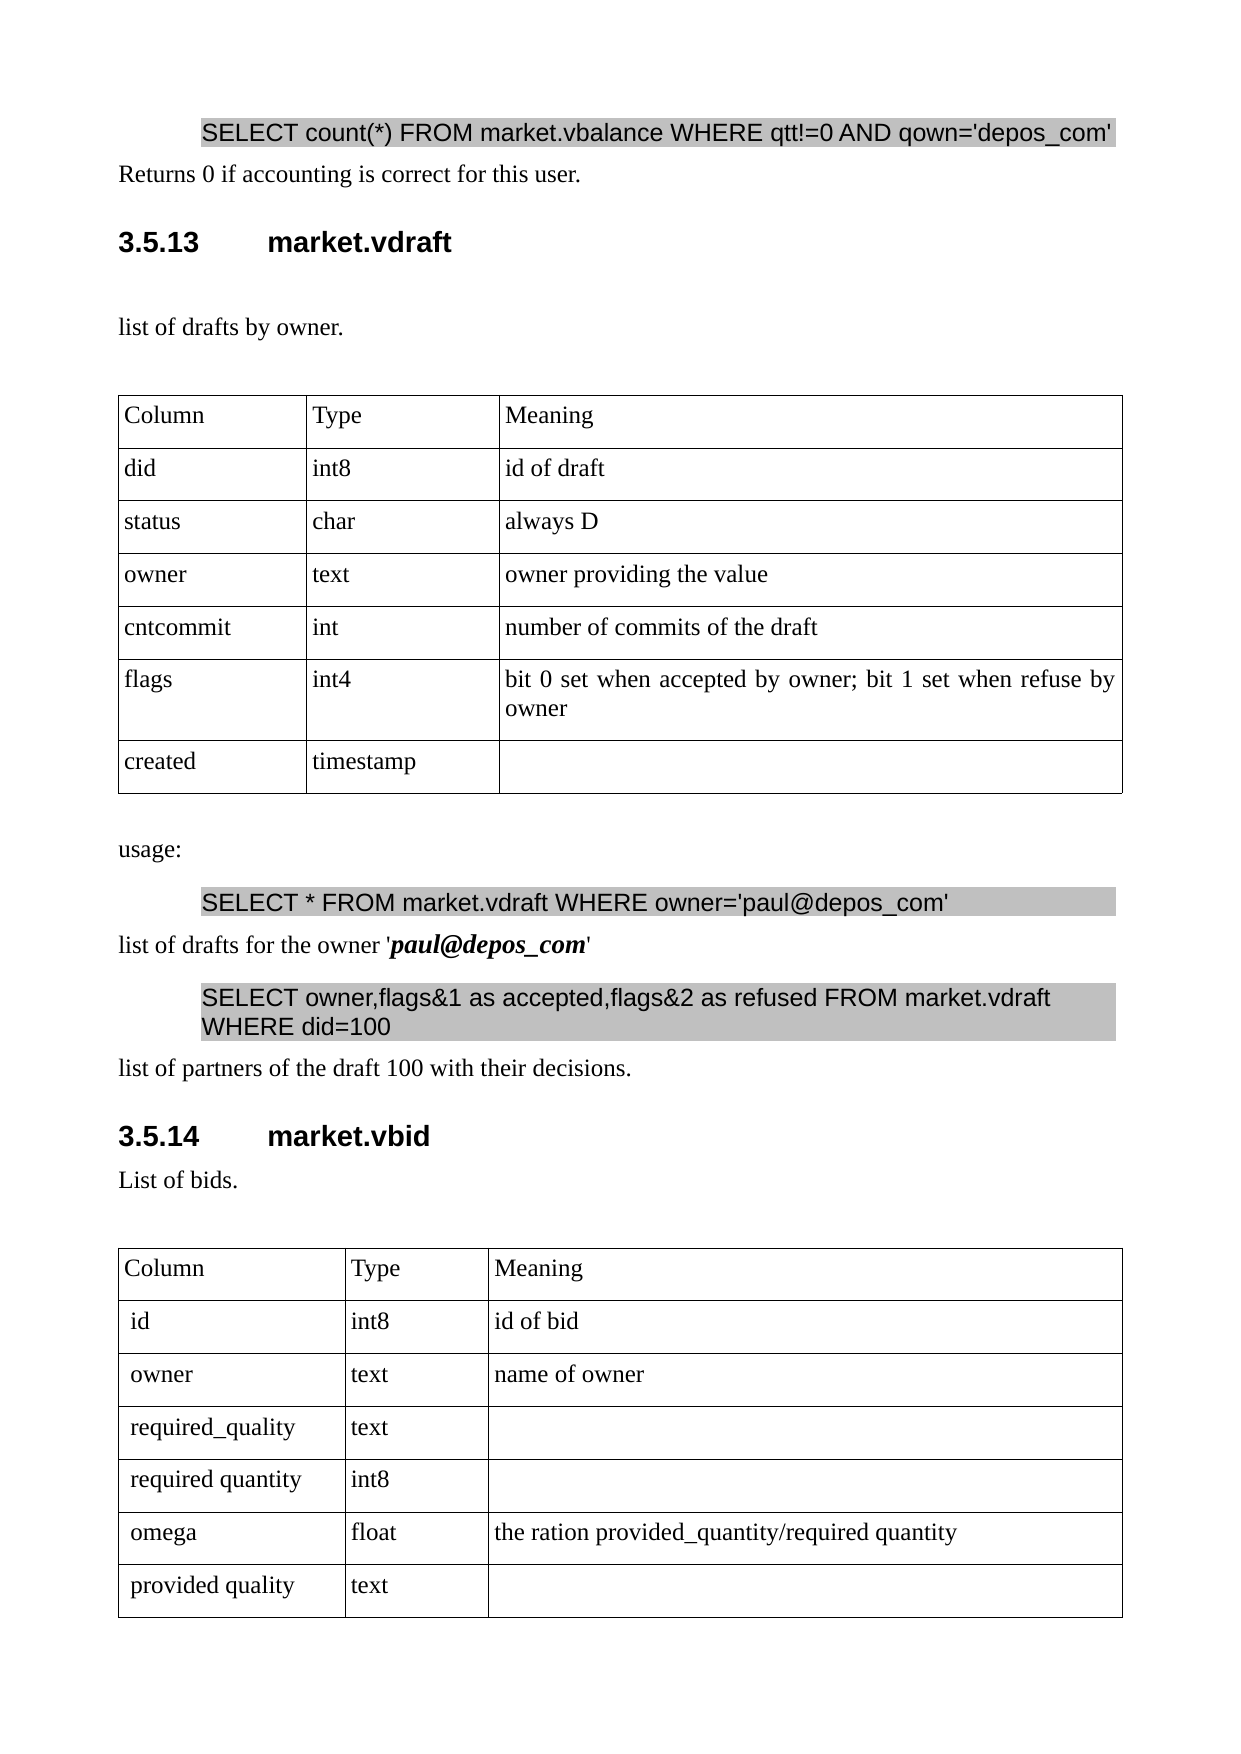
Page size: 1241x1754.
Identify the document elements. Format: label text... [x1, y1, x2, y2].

table_cell int8 [346, 1460, 488, 1512]
table_cell timestamp [307, 741, 499, 793]
text usage: [118, 834, 1122, 863]
table_cell [489, 1460, 1122, 1512]
table_cell [500, 741, 1122, 793]
table_cell owner providing the value [500, 554, 1122, 606]
text list of drafts for the owner 'paul@depos_com' [118, 928, 1122, 959]
table_cell required_quality [119, 1407, 345, 1459]
text list of partners of the draft 100 with their decisions. [118, 1053, 1122, 1081]
table_cell the ration provided_quantity/required quantity [489, 1513, 1122, 1564]
table_cell int4 [307, 660, 499, 740]
table_cell status [119, 501, 306, 553]
text SELECT count(*) FROM market.vbalance WHERE qtt!=0 AND qown='depos_com' [201, 118, 1116, 147]
table_cell int [307, 607, 499, 659]
table_cell always D [500, 501, 1122, 553]
table_header Column [119, 1249, 345, 1300]
table_cell name of owner [489, 1354, 1122, 1406]
table_cell bit 0 set when accepted by owner; bit 1 set when refuse by owner [500, 660, 1122, 740]
table_cell text [346, 1407, 488, 1459]
table_cell required quantity [119, 1460, 345, 1512]
table_cell id of draft [500, 449, 1122, 500]
table_cell text [346, 1565, 488, 1617]
table_header Type [307, 396, 499, 447]
table_cell text [346, 1354, 488, 1406]
table_header Type [346, 1249, 488, 1300]
table_cell [489, 1565, 1122, 1617]
table_cell int8 [307, 449, 499, 500]
table_cell number of commits of the draft [500, 607, 1122, 659]
table_cell [489, 1407, 1122, 1459]
table_cell did [119, 449, 306, 500]
subtitle market.vbid [118, 1119, 1122, 1152]
table_cell owner [119, 1354, 345, 1406]
table_cell text [307, 554, 499, 606]
table_header Meaning [500, 396, 1122, 447]
table_cell flags [119, 660, 306, 740]
text SELECT * FROM market.vdraft WHERE owner='paul@depos_com' [201, 887, 1116, 916]
table_cell cntcommit [119, 607, 306, 659]
table_cell int8 [346, 1301, 488, 1353]
text SELECT owner,flags&1 as accepted,flags&2 as refused FROM market.vdraft WHERE did=100 [201, 983, 1116, 1041]
text list of drafts by owner. [118, 312, 1122, 341]
table_cell created [119, 741, 306, 793]
table_header Column [119, 396, 306, 447]
subtitle market.vdraft [118, 225, 1122, 258]
table_cell char [307, 501, 499, 553]
table_cell owner [119, 554, 306, 606]
text List of bids. [118, 1165, 1122, 1194]
table_cell id of bid [489, 1301, 1122, 1353]
table_header Meaning [489, 1249, 1122, 1300]
text Returns 0 if accounting is correct for this user. [118, 159, 1122, 187]
table_cell provided quality [119, 1565, 345, 1617]
table_cell id [119, 1301, 345, 1353]
table_cell float [346, 1513, 488, 1564]
table_cell omega [119, 1513, 345, 1564]
